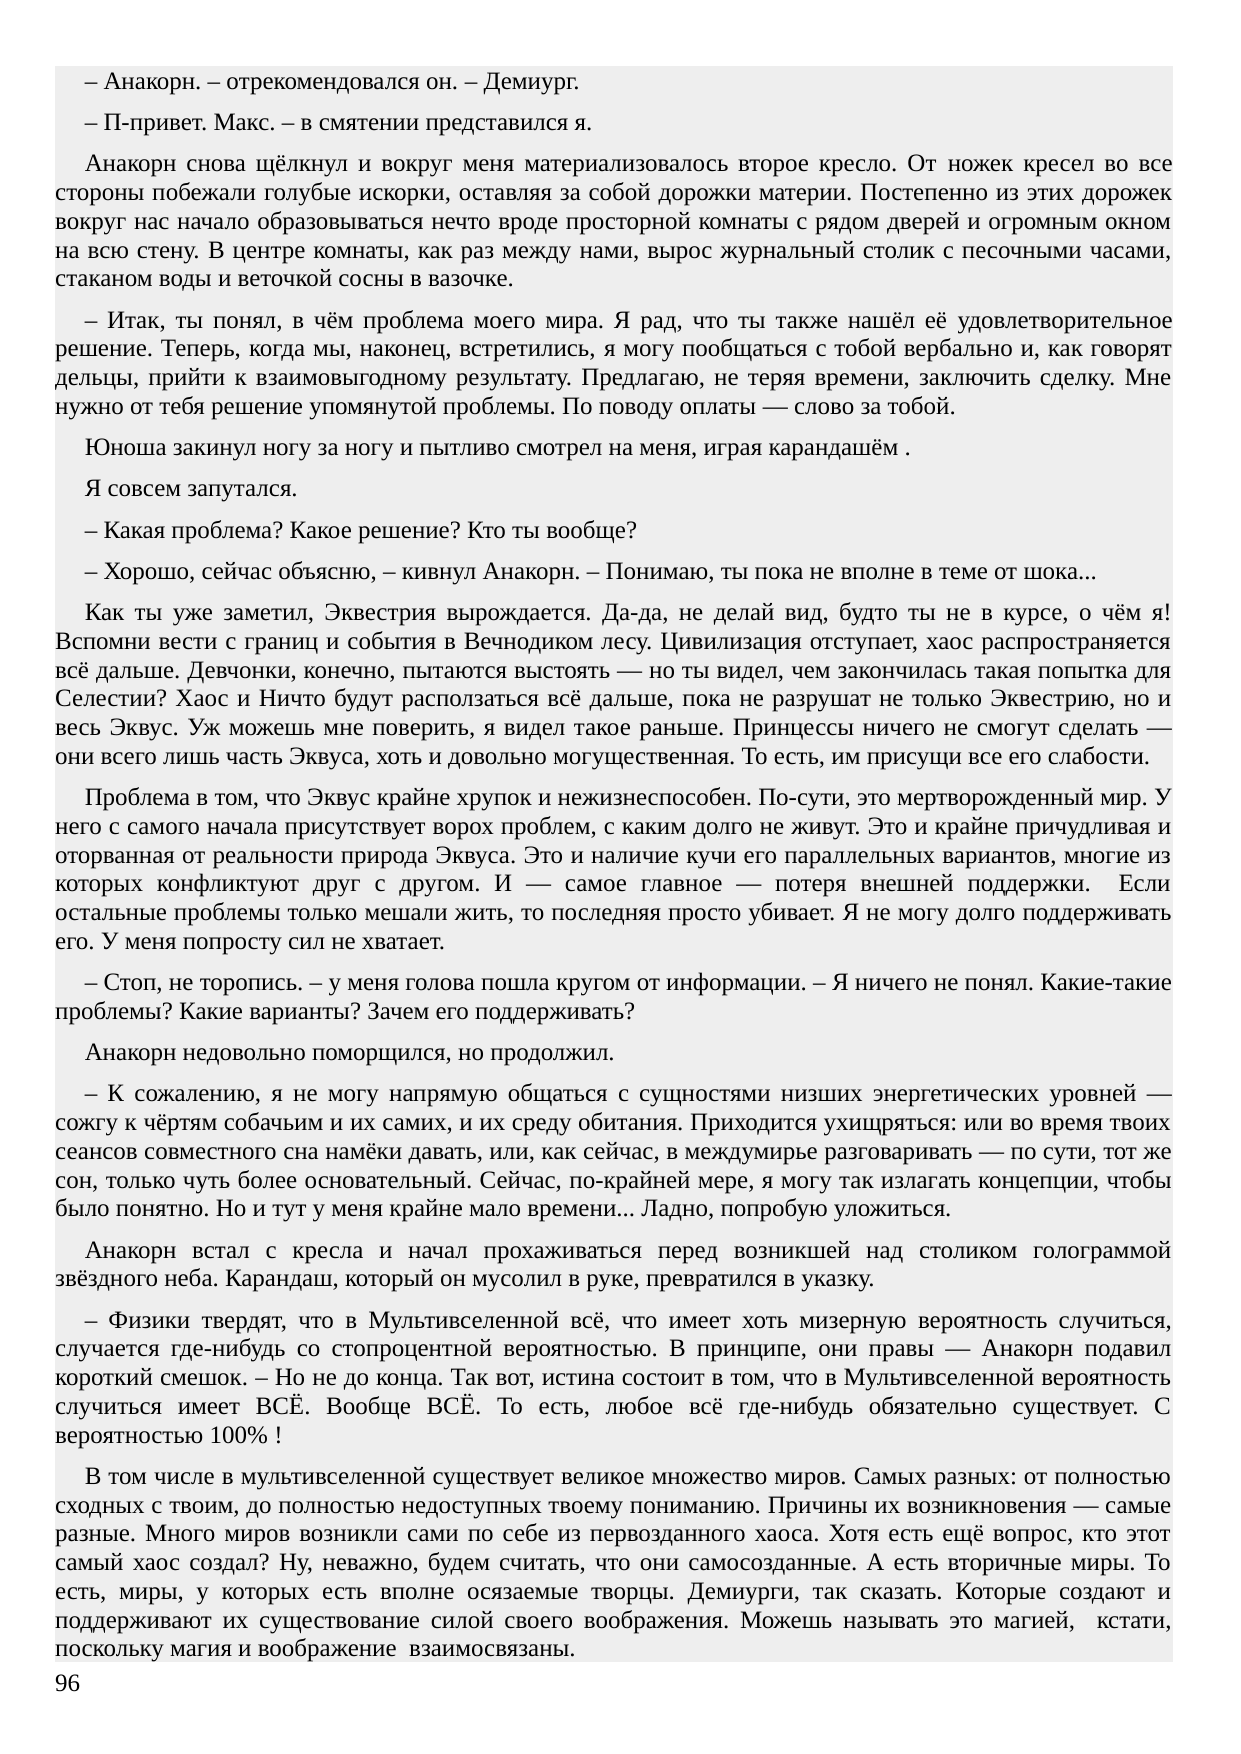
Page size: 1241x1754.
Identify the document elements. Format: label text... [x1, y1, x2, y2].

text – Анакорн. – отрекомендовался он. – Демиург. [55, 66, 1173, 95]
text – Стоп, не торопись. – у меня голова пошла кругом от информации. – Я ничего не понял. Какие-такие проблемы? Какие варианты? Зачем его поддерживать? [55, 967, 1173, 1025]
text – К сожалению, я не могу напрямую общаться с сущностями низших энергетических уровней — сожгу к чёртям собачьим и их самих, и их среду обитания. Приходится ухищряться: или во время твоих сеансов совместного сна намёки давать, или, как сейчас, в междумирье разговаривать — по сути, тот же сон, только чуть более основательный. Сейчас, по-крайней мере, я могу так излагать концепции, чтобы было понятно. Но и тут у меня крайне мало времени... Ладно, попробую уложиться. [55, 1078, 1173, 1222]
text В том числе в мультивселенной существует великое множество миров. Самых разных: от полностью сходных с твоим, до полностью недоступных твоему пониманию. Причины их возникновения — самые разные. Много миров возникли сами по себе из первозданного хаоса. Хотя есть ещё вопрос, кто этот самый хаос создал? Ну, неважно, будем считать, что они самосозданные. А есть вторичные миры. То есть, миры, у которых есть вполне осязаемые творцы. Демиурги, так сказать. Которые создают и поддерживают их существование силой своего воображения. Можешь называть это магией, кстати, поскольку магия и воображение взаимосвязаны. [55, 1461, 1173, 1662]
text Юноша закинул ногу за ногу и пытливо смотрел на меня, играя карандашём . [55, 432, 1173, 461]
text Анакорн недовольно поморщился, но продолжил. [55, 1037, 1173, 1066]
text – П-привет. Макс. – в смятении представился я. [55, 107, 1173, 136]
text Анакорн снова щёлкнул и вокруг меня материализовалось второе кресло. От ножек кресел во все стороны побежали голубые искорки, оставляя за собой дорожки материи. Постепенно из этих дорожек вокруг нас начало образовываться нечто вроде просторной комнаты с рядом дверей и огромным окном на всю стену. В центре комнаты, как раз между нами, вырос журнальный столик с песочными часами, стаканом воды и веточкой сосны в вазочке. [55, 148, 1173, 292]
text Анакорн встал с кресла и начал прохаживаться перед возникшей над столиком голограммой звёздного неба. Карандаш, который он мусолил в руке, превратился в указку. [55, 1235, 1173, 1292]
text – Какая проблема? Какое решение? Кто ты вообще? [55, 515, 1173, 543]
text Как ты уже заметил, Эквестрия вырождается. Да-да, не делай вид, будто ты не в курсе, о чём я! Вспомни вести с границ и события в Вечнодиком лесу. Цивилизация отступает, хаос распространяется всё дальше. Девчонки, конечно, пытаются выстоять — но ты видел, чем закончилась такая попытка для Селестии? Хаос и Ничто будут расползаться всё дальше, пока не разрушат не только Эквестрию, но и весь Эквус. Уж можешь мне поверить, я видел такое раньше. Принцессы ничего не смогут сделать — они всего лишь часть Эквуса, хоть и довольно могущественная. То есть, им присущи все его слабости. [55, 597, 1173, 770]
text Я совсем запутался. [55, 473, 1173, 502]
text – Физики твердят, что в Мультивселенной всё, что имеет хоть мизерную вероятность случиться, случается где-нибудь со стопроцентной вероятностью. В принципе, они правы — Анакорн подавил короткий смешок. – Но не до конца. Так вот, истина состоит в том, что в Мультивселенной вероятность случиться имеет ВСЁ. Вообще ВСЁ. То есть, любое всё где-нибудь обязательно существует. С вероятностью 100% ! [55, 1305, 1173, 1448]
text – Хорошо, сейчас объясню, – кивнул Анакорн. – Понимаю, ты пока не вполне в теме от шока... [55, 556, 1173, 585]
text Проблема в том, что Эквус крайне хрупок и нежизнеспособен. По-сути, это мертворожденный мир. У него с самого начала присутствует ворох проблем, с каким долго не живут. Это и крайне причудливая и оторванная от реальности природа Эквуса. Это и наличие кучи его параллельных вариантов, многие из которых конфликтуют друг с другом. И — самое главное — потеря внешней поддержки. Если остальные проблемы только мешали жить, то последняя просто убивает. Я не могу долго поддерживать его. У меня попросту сил не хватает. [55, 782, 1173, 955]
text – Итак, ты понял, в чём проблема моего мира. Я рад, что ты также нашёл её удовлетворительное решение. Теперь, когда мы, наконец, встретились, я могу пообщаться с тобой вербально и, как говорят дельцы, прийти к взаимовыгодному результату. Предлагаю, не теряя времени, заключить сделку. Мне нужно от тебя решение упомянутой проблемы. По поводу оплаты — слово за тобой. [55, 305, 1173, 420]
